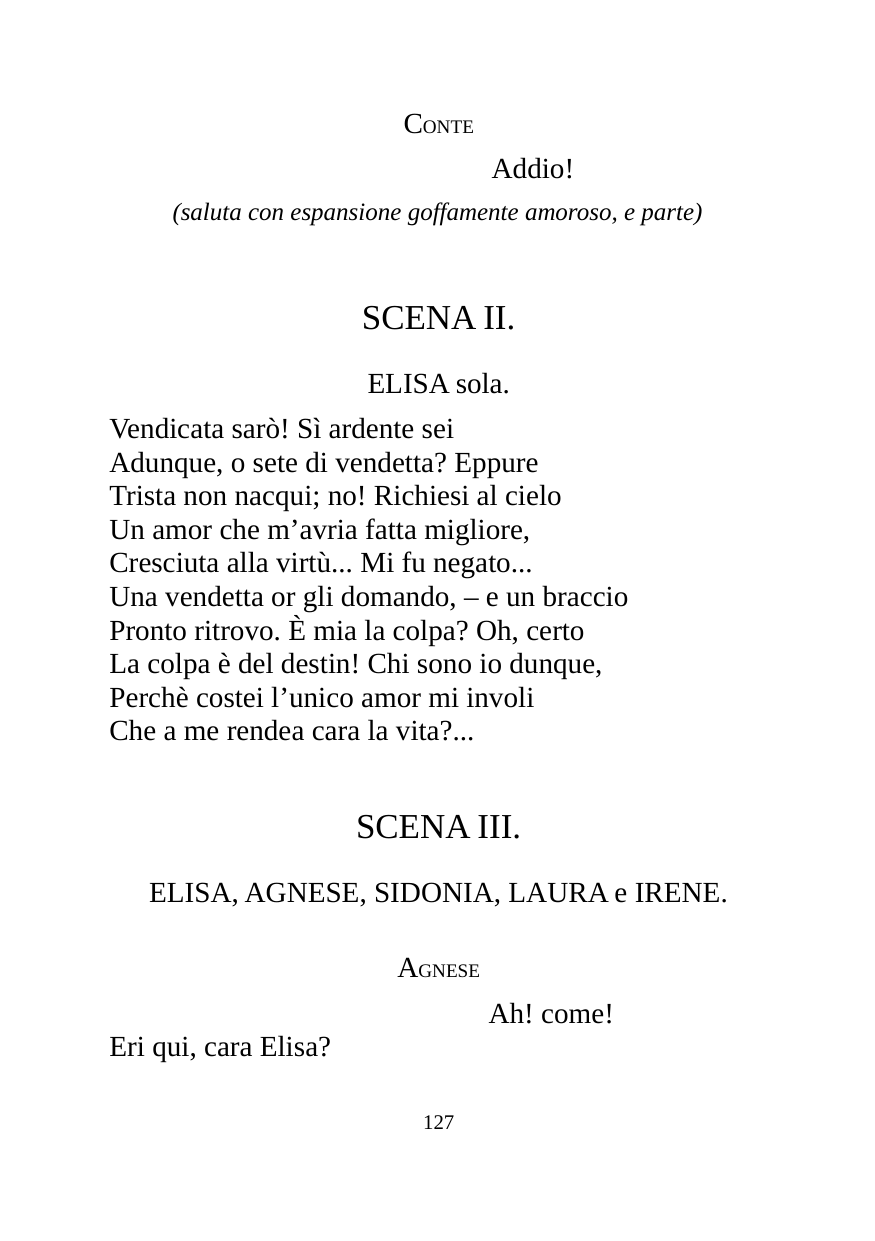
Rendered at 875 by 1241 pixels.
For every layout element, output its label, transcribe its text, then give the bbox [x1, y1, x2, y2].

text (saluta con espansione goffamente amoroso, e parte) [109, 197, 768, 226]
text Un amor che m’avria fatta migliore, [109, 512, 768, 546]
text Cresciuta alla virtù... Mi fu negato... [109, 546, 768, 579]
text Ah! come! [488, 996, 768, 1029]
text Perchè costei l’unico amor mi involi [109, 680, 768, 713]
text ELISA, AGNESE, SIDONIA, LAURA e IRENE. [109, 876, 768, 909]
text Adunque, o sete di vendetta? Eppure [109, 445, 768, 478]
text Una vendetta or gli domando, – e un braccio [109, 579, 768, 613]
text ELISA sola. [109, 366, 768, 400]
subtitle SCENA III. [109, 806, 768, 846]
text Trista non nacqui; no! Richiesi al cielo [109, 478, 768, 512]
text Eri qui, cara Elisa? [109, 1029, 768, 1063]
text Conte [109, 106, 768, 140]
text Addio! [491, 152, 768, 185]
text La colpa è del destin! Chi sono io dunque, [109, 646, 768, 680]
text Vendicata sarò! Sì ardente sei [109, 411, 768, 445]
text Pronto ritrovo. È mia la colpa? Oh, certo [109, 613, 768, 646]
text Che a me rendea cara la vita?... [109, 713, 768, 747]
text Agnese [109, 950, 768, 984]
subtitle SCENA II. [109, 296, 768, 337]
